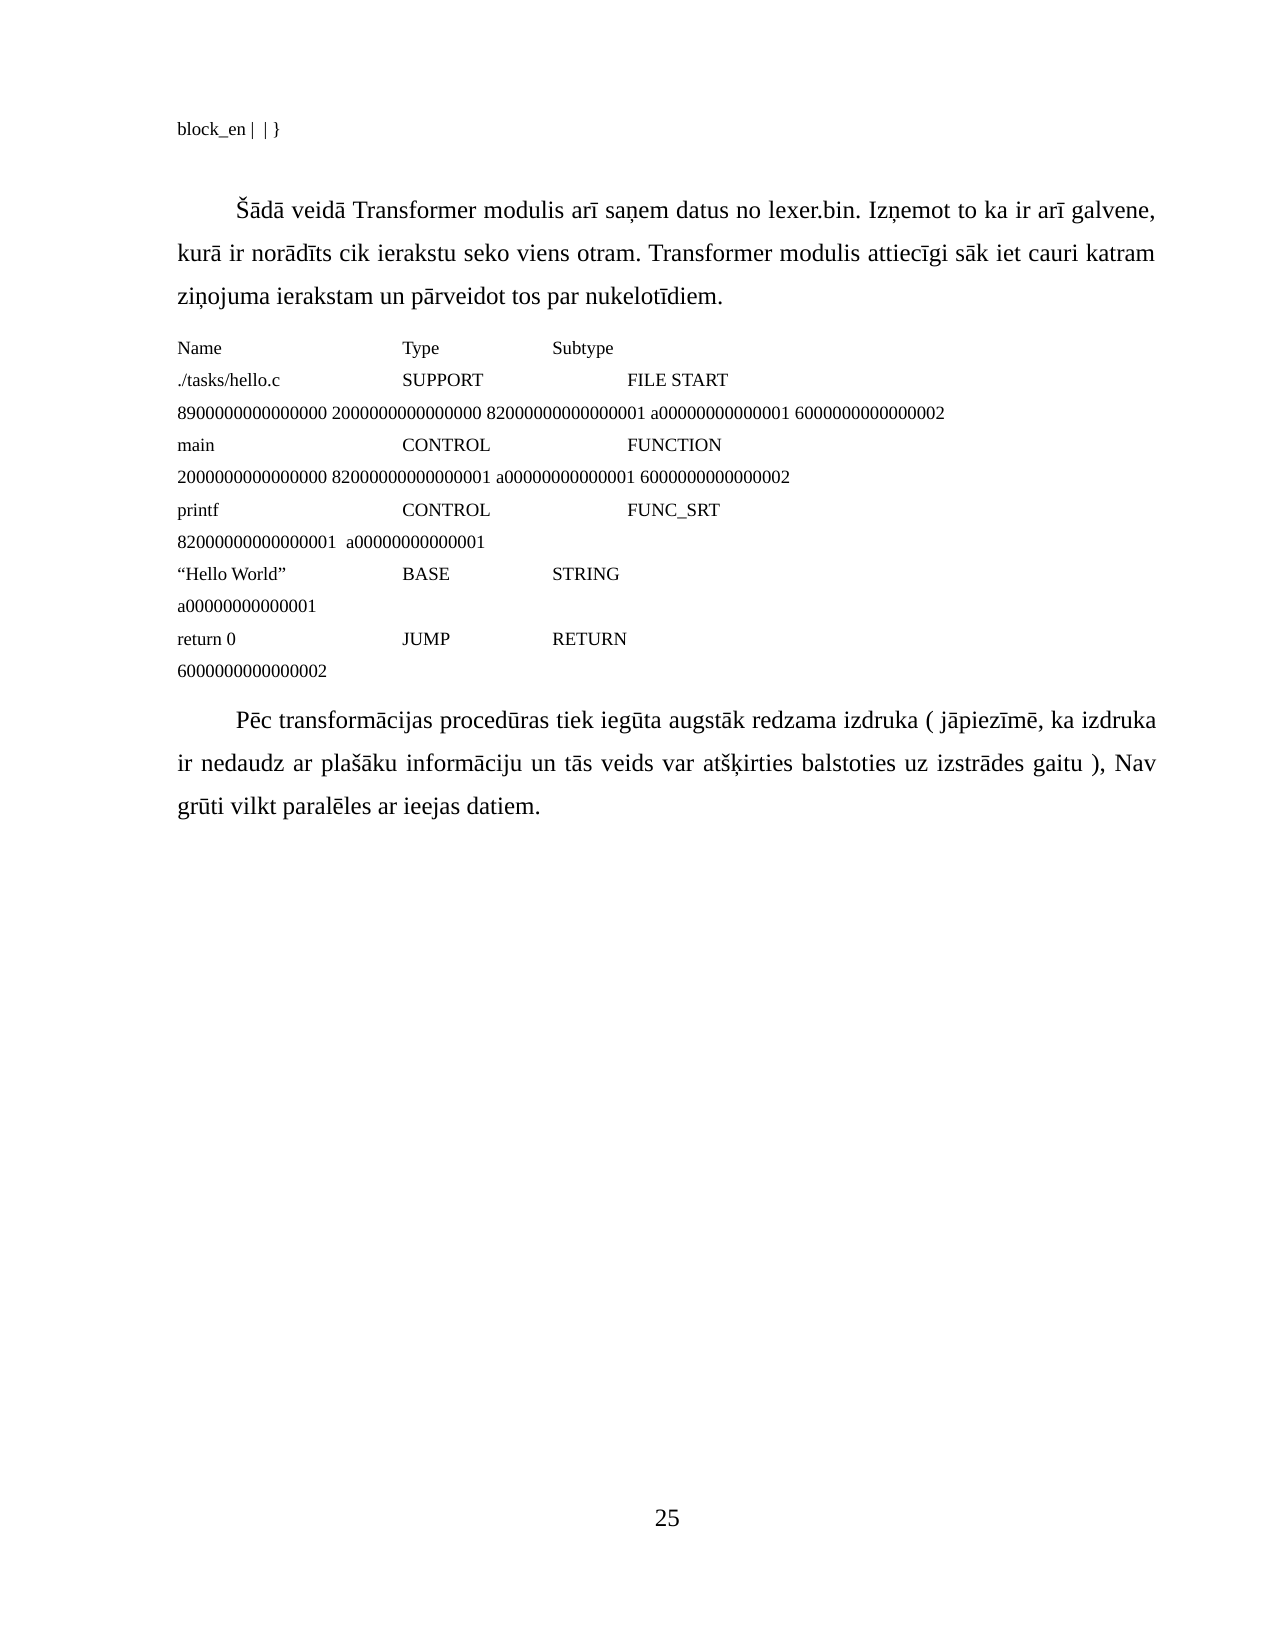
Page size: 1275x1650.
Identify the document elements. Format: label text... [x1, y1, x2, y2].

text Pēc transformācijas procedūras tiek iegūta augstāk redzama izdruka ( jāpiezīmē, ka izdruka ir nedaudz ar plašāku informāciju un tās veids var atšķirties balstoties uz izstrādes gaitu ), Nav grūti vilkt paralēles ar ieejas datiem. [177, 705, 1157, 820]
text Name Type Subtype ./tasks/hello.c SUPPORT FILE START 8900000000000000 2000000000000000 82000000000000001 a00000000000001 6000000000000002 main CONTROL FUNCTION 2000000000000000 82000000000000001 a00000000000001 6000000000000002 printf CONTROL FUNC_SRT 82000000000000001 a00000000000001 “Hello World” BASE STRING a00000000000001 return 0 JUMP RETURN 6000000000000002 [177, 337, 1157, 682]
text block_en | | } [177, 118, 1157, 172]
text Šādā veidā Transformer modulis arī saņem datus no lexer.bin. Izņemot to ka ir arī galvene, kurā ir norādīts cik ierakstu seko viens otram. Transformer modulis attiecīgi sāk iet cauri katram ziņojuma ierakstam un pārveidot tos par nukelotīdiem. [177, 195, 1157, 310]
